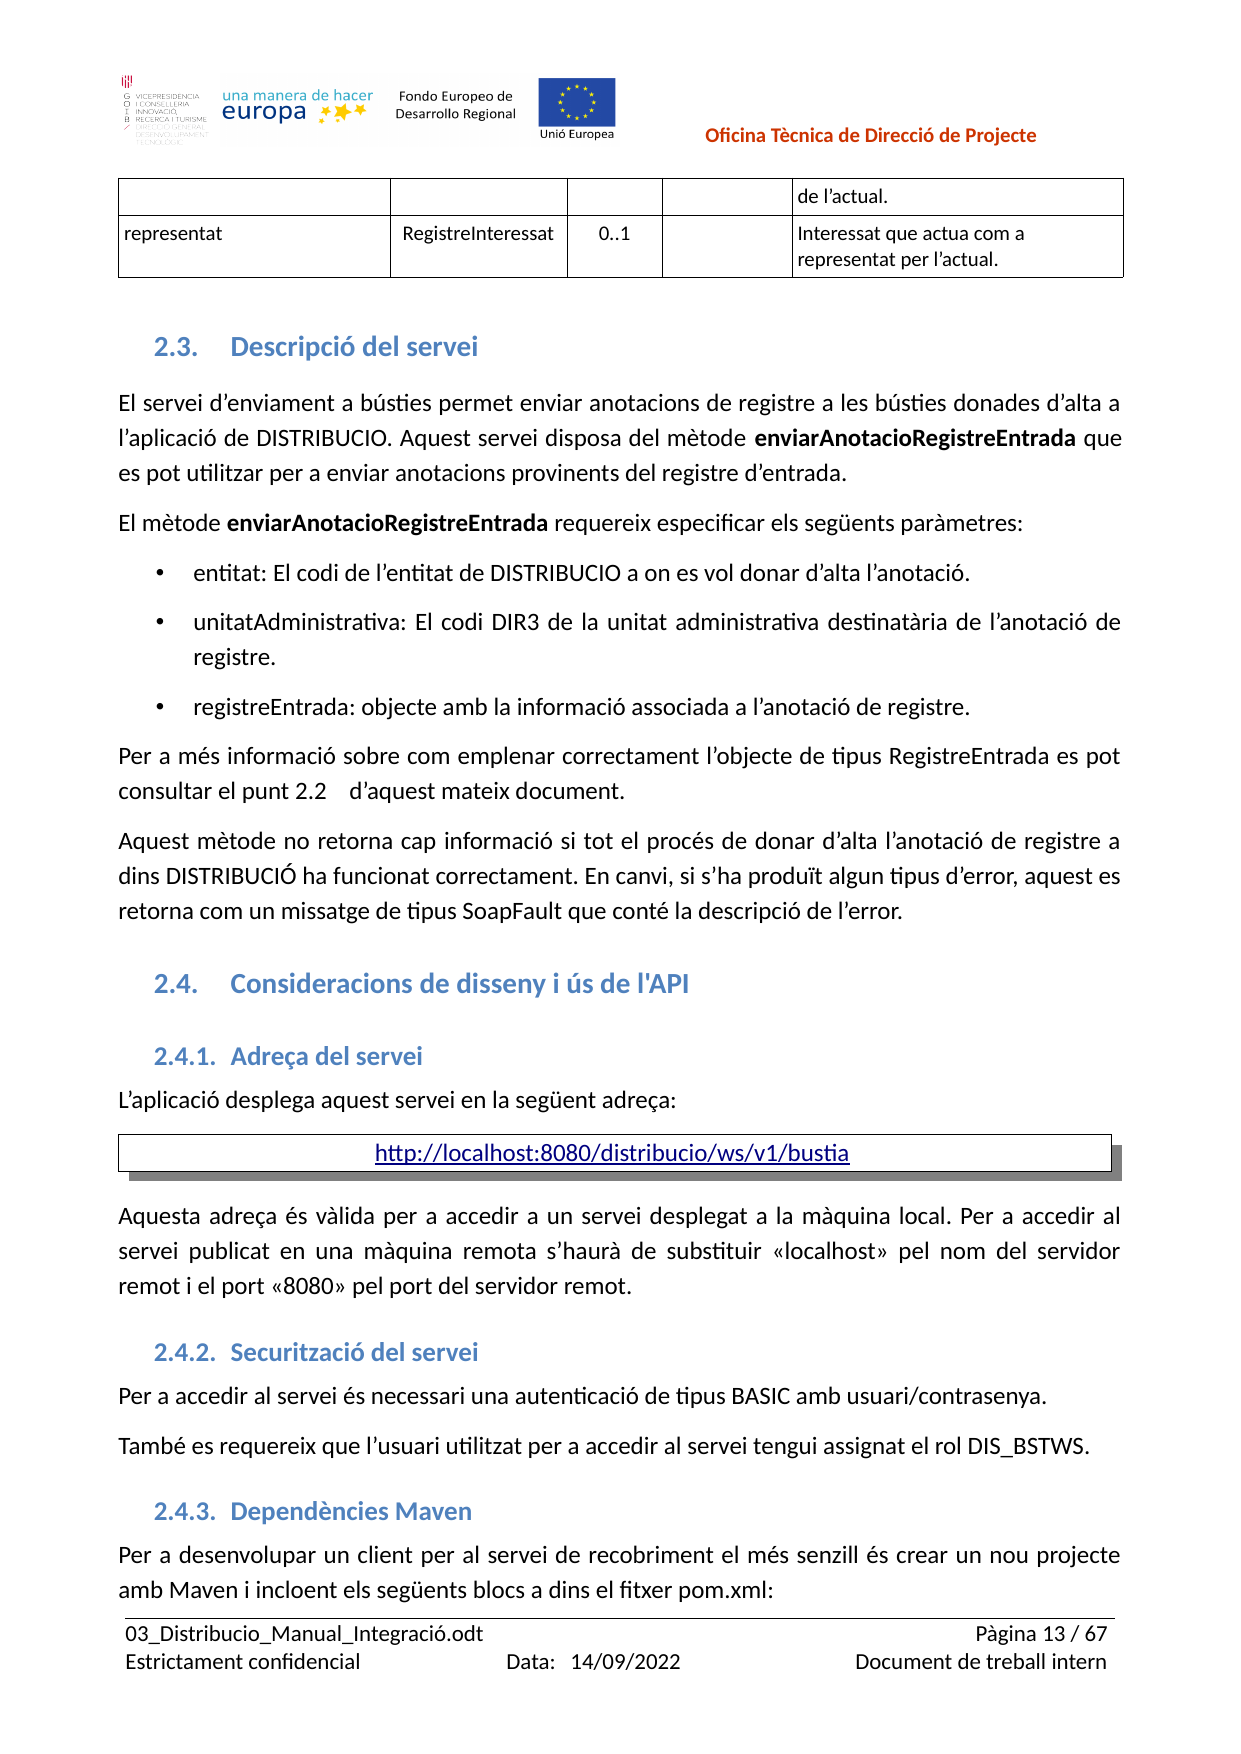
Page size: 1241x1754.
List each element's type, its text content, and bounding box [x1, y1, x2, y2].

list registreEntrada: objecte amb la informació associada a l’anotació de registre. [156, 691, 1122, 721]
table_cell [119, 179, 390, 215]
picture [118, 73, 213, 147]
subtitle Dependències Maven [153, 1494, 1122, 1527]
list unitatAdministrativa: El codi DIR3 de la unitat administrativa destinatària de l’anotació de registre. [156, 606, 1122, 672]
table_cell [568, 179, 662, 215]
text També es requereix que l’usuari utilitzat per a accedir al servei tengui assignat el rol DIS_BSTWS. [118, 1430, 1122, 1460]
subtitle Descripció del servei [153, 328, 1122, 364]
text Aquest mètode no retorna cap informació si tot el procés de donar d’alta l’anotació de registre a dins DISTRIBUCIÓ ha funcionat correctament. En canvi, si s’ha produït algun tipus d’error, aquest es retorna com un missatge de tipus SoapFault que conté la descripció de l’error. [118, 825, 1122, 926]
table_cell [391, 179, 567, 215]
text Per a accedir al servei és necessari una autenticació de tipus BASIC amb usuari/contrasenya. [118, 1380, 1122, 1411]
subtitle Consideracions de disseny i ús de l'API [153, 965, 1122, 1001]
table_cell Interessat que actua com a representat per l’actual. [793, 216, 1123, 277]
text Per a més informació sobre com emplenar correctament l’objecte de tipus RegistreEntrada es pot consultar el punt 2.2. d’aquest mateix document. [118, 741, 1122, 806]
list entitat: El codi de l’entitat de DISTRIBUCIO a on es vol donar d’alta l’anotació. [156, 557, 1122, 587]
text El servei d’enviament a bústies permet enviar anotacions de registre a les bústies donades d’alta a l’aplicació de DISTRIBUCIO. Aquest servei disposa del mètode enviarAnotacioRegistreEntrada que es pot utilitzar per a enviar anotacions provinents del registre d’entrada. [118, 388, 1122, 488]
table_cell representat [119, 216, 390, 277]
text http://localhost:8080/distribucio/ws/v1/bustia [119, 1135, 1111, 1171]
table_cell RegistreInteressat [391, 216, 567, 277]
text Aquesta adreça és vàlida per a accedir a un servei desplegat a la màquina local. Per a accedir al servei publicat en una màquina remota s’haurà de substituir «localhost» pel nom del servidor remot i el port «8080» pel port del servidor remot. [118, 1201, 1122, 1301]
table_cell de l’actual. [793, 179, 1123, 215]
table_cell [663, 216, 792, 277]
picture [219, 73, 621, 147]
table_cell [663, 179, 792, 215]
text Per a desenvolupar un client per al servei de recobriment el més senzill és crear un nou projecte amb Maven i incloent els següents blocs a dins el fitxer pom.xml: [118, 1539, 1122, 1605]
table_cell 0..1 [568, 216, 662, 277]
subtitle Adreça del servei [153, 1039, 1122, 1072]
subtitle Securització del servei [153, 1335, 1122, 1368]
text El mètode enviarAnotacioRegistreEntrada requereix especificar els següents paràmetres: [118, 507, 1122, 538]
text L’aplicació desplega aquest servei en la següent adreça: [118, 1085, 1122, 1115]
